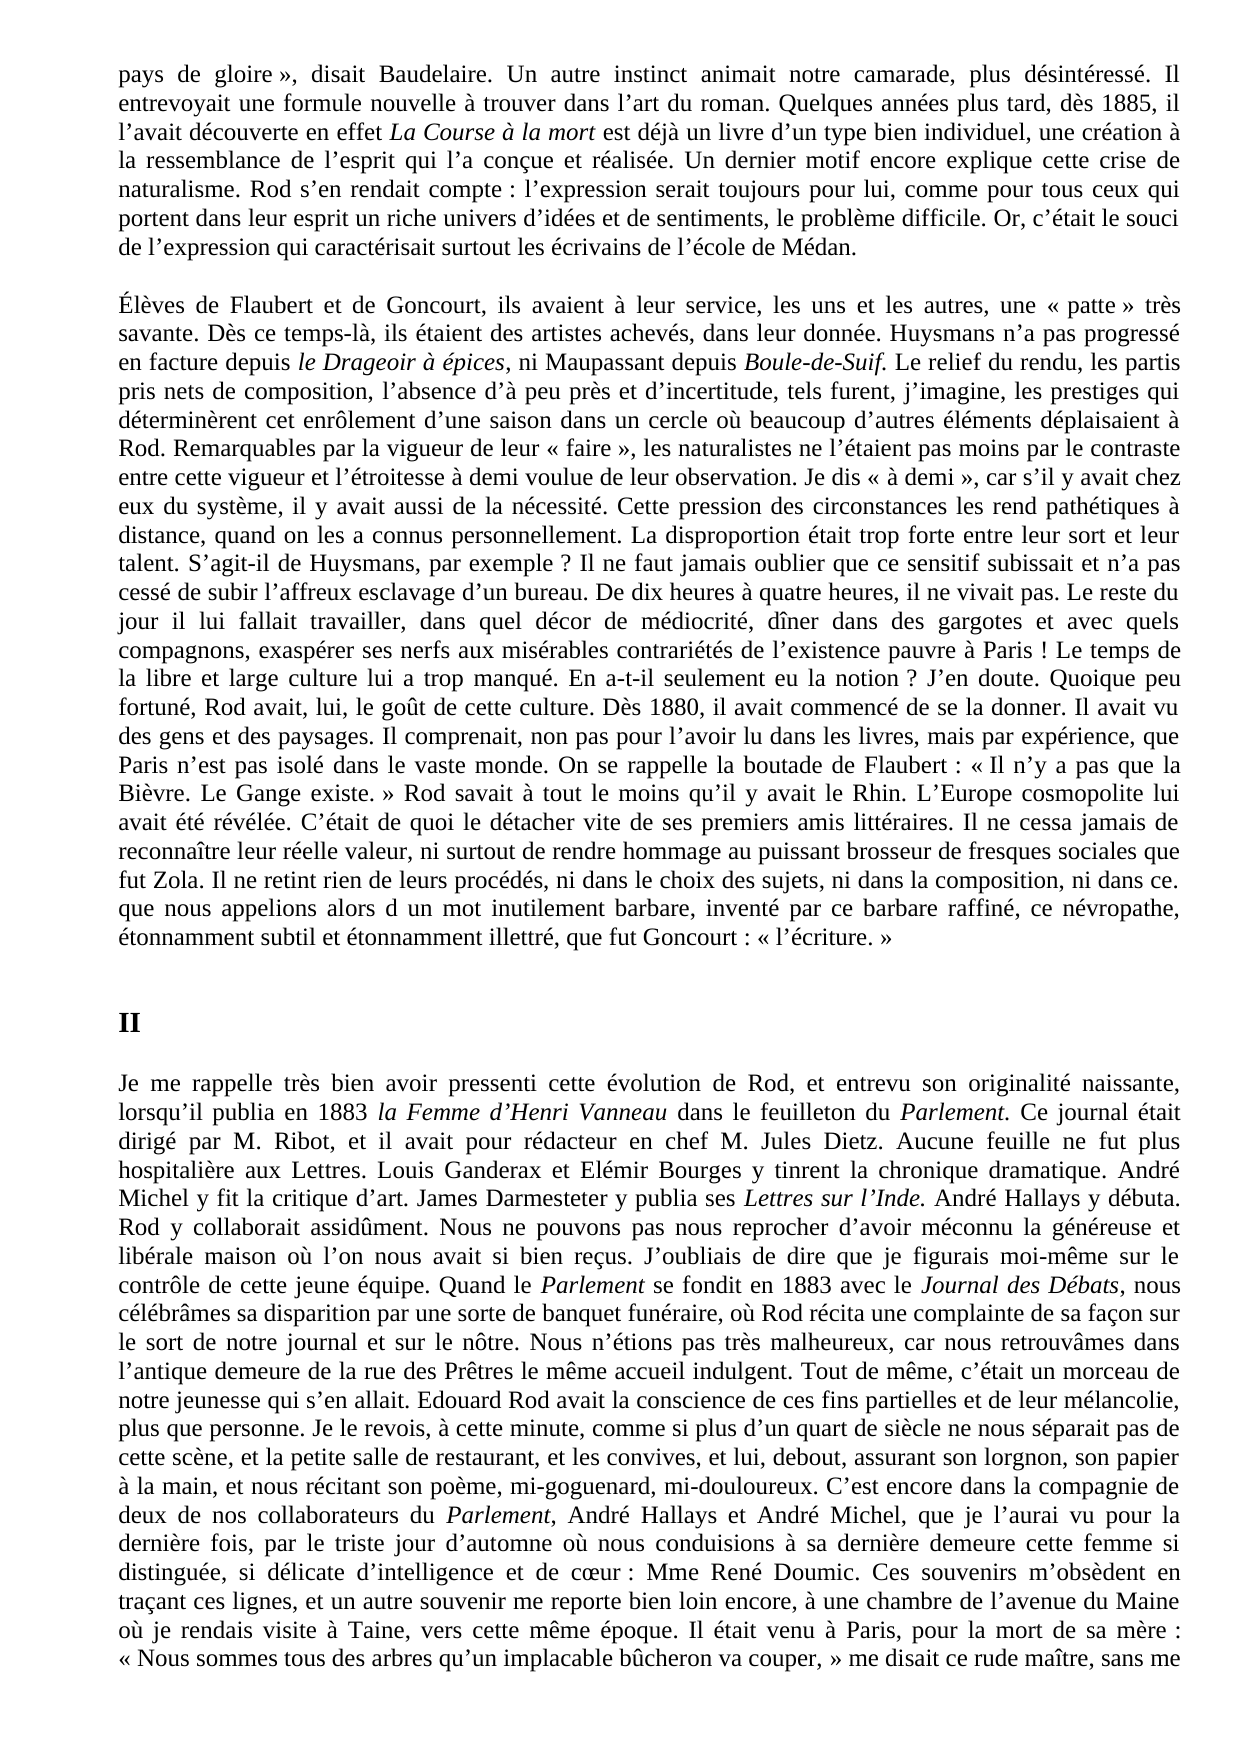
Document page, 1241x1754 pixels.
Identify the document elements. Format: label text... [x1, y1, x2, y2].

text pays de gloire », disait Baudelaire. Un autre instinct animait notre camarade, plus désintéressé. Il entrevoyait une formule nouvelle à trouver dans l’art du roman. Quelques années plus tard, dès 1885, il l’avait découverte en effet La Course à la mort est déjà un livre d’un type bien individuel, une création à la ressemblance de l’esprit qui l’a conçue et réalisée. Un dernier motif encore explique cette crise de naturalisme. Rod s’en rendait compte : l’expression serait toujours pour lui, comme pour tous ceux qui portent dans leur esprit un riche univers d’idées et de sentiments, le problème difficile. Or, c’était le souci de l’expression qui caractérisait surtout les écrivains de l’école de Médan. [118, 59, 1181, 260]
text Élèves de Flaubert et de Goncourt, ils avaient à leur service, les uns et les autres, une « patte » très savante. Dès ce temps-là, ils étaient des artistes achevés, dans leur donnée. Huysmans n’a pas progressé en facture depuis le Drageoir à épices, ni Maupassant depuis Boule-de-Suif. Le relief du rendu, les partis pris nets de composition, l’absence d’à peu près et d’incertitude, tels furent, j’imagine, les prestiges qui déterminèrent cet enrôlement d’une saison dans un cercle où beaucoup d’autres éléments déplaisaient à Rod. Remarquables par la vigueur de leur « faire », les naturalistes ne l’étaient pas moins par le contraste entre cette vigueur et l’étroitesse à demi voulue de leur observation. Je dis « à demi », car s’il y avait chez eux du système, il y avait aussi de la nécessité. Cette pression des circonstances les rend pathétiques à distance, quand on les a connus personnellement. La disproportion était trop forte entre leur sort et leur talent. S’agit-il de Huysmans, par exemple ? Il ne faut jamais oublier que ce sensitif subissait et n’a pas cessé de subir l’affreux esclavage d’un bureau. De dix heures à quatre heures, il ne vivait pas. Le reste du jour il lui fallait travailler, dans quel décor de médiocrité, dîner dans des gargotes et avec quels compagnons, exaspérer ses nerfs aux misérables contrariétés de l’existence pauvre à Paris ! Le temps de la libre et large culture lui a trop manqué. En a-t-il seulement eu la notion ? J’en doute. Quoique peu fortuné, Rod avait, lui, le goût de cette culture. Dès 1880, il avait commencé de se la donner. Il avait vu des gens et des paysages. Il comprenait, non pas pour l’avoir lu dans les livres, mais par expérience, que Paris n’est pas isolé dans le vaste monde. On se rappelle la boutade de Flaubert : « Il n’y a pas que la Bièvre. Le Gange existe. » Rod savait à tout le moins qu’il y avait le Rhin. L’Europe cosmopolite lui avait été révélée. C’était de quoi le détacher vite de ses premiers amis littéraires. Il ne cessa jamais de reconnaître leur réelle valeur, ni surtout de rendre hommage au puissant brosseur de fresques sociales que fut Zola. Il ne retint rien de leurs procédés, ni dans le choix des sujets, ni dans la composition, ni dans ce. que nous appelions alors d un mot inutilement barbare, inventé par ce barbare raffiné, ce névropathe, étonnamment subtil et étonnamment illettré, que fut Goncourt : « l’écriture. » [118, 290, 1181, 951]
text Je me rappelle très bien avoir pressenti cette évolution de Rod, et entrevu son originalité naissante, lorsqu’il publia en 1883 la Femme d’Henri Vanneau dans le feuilleton du Parlement. Ce journal était dirigé par M. Ribot, et il avait pour rédacteur en chef M. Jules Dietz. Aucune feuille ne fut plus hospitalière aux Lettres. Louis Ganderax et Elémir Bourges y tinrent la chronique dramatique. André Michel y fit la critique d’art. James Darmesteter y publia ses Lettres sur l’Inde. André Hallays y débuta. Rod y collaborait assidûment. Nous ne pouvons pas nous reprocher d’avoir méconnu la généreuse et libérale maison où l’on nous avait si bien reçus. J’oubliais de dire que je figurais moi-même sur le contrôle de cette jeune équipe. Quand le Parlement se fondit en 1883 avec le Journal des Débats, nous célébrâmes sa disparition par une sorte de banquet funéraire, où Rod récita une complainte de sa façon sur le sort de notre journal et sur le nôtre. Nous n’étions pas très malheureux, car nous retrouvâmes dans l’antique demeure de la rue des Prêtres le même accueil indulgent. Tout de même, c’était un morceau de notre jeunesse qui s’en allait. Edouard Rod avait la conscience de ces fins partielles et de leur mélancolie, plus que personne. Je le revois, à cette minute, comme si plus d’un quart de siècle ne nous séparait pas de cette scène, et la petite salle de restaurant, et les convives, et lui, debout, assurant son lorgnon, son papier à la main, et nous récitant son poème, mi-goguenard, mi-douloureux. C’est encore dans la compagnie de deux de nos collaborateurs du Parlement, André Hallays et André Michel, que je l’aurai vu pour la dernière fois, par le triste jour d’automne où nous conduisions à sa dernière demeure cette femme si distinguée, si délicate d’intelligence et de cœur : Mme René Doumic. Ces souvenirs m’obsèdent en traçant ces lignes, et un autre souvenir me reporte bien loin encore, à une chambre de l’avenue du Maine où je rendais visite à Taine, vers cette même époque. Il était venu à Paris, pour la mort de sa mère : « Nous sommes tous des arbres qu’un implacable bûcheron va couper, » me disait ce rude maître, sans me [118, 1068, 1181, 1672]
subtitle II [118, 1006, 1181, 1039]
